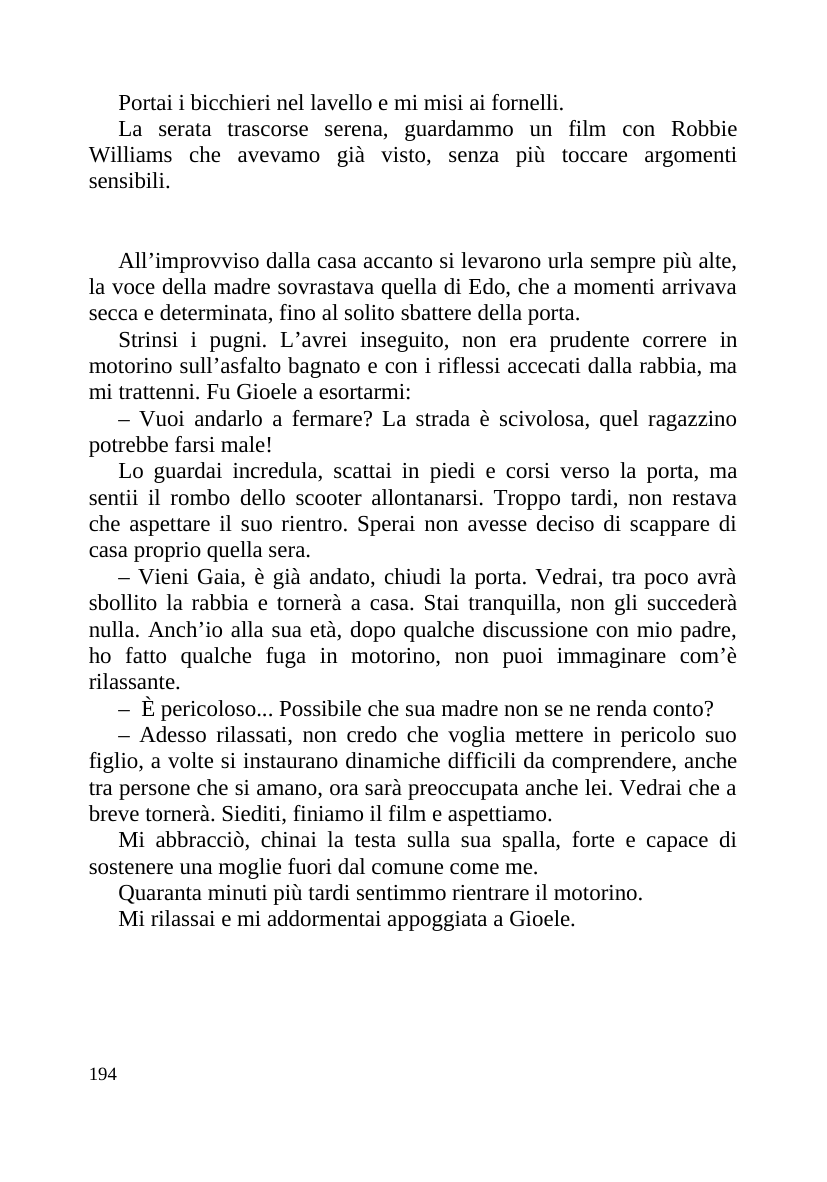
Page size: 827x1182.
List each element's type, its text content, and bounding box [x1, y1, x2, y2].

text Lo guardai incredula, scattai in piedi e corsi verso la porta, ma sentii il rombo dello scooter allontanarsi. Troppo tardi, non restava che aspettare il suo rientro. Sperai non avesse deciso di scappare di casa proprio quella sera. [88, 457, 738, 563]
text Portai i bicchieri nel lavello e mi misi ai fornelli. [88, 88, 738, 115]
text La serata trascorse serena, guardammo un film con Robbie Williams che avevamo già visto, senza più toccare argomenti sensibili. [88, 115, 738, 194]
text Strinsi i pugni. L’avrei inseguito, non era prudente correre in motorino sull’asfalto bagnato e con i riflessi accecati dalla rabbia, ma mi trattenni. Fu Gioele a esortarmi: [88, 326, 738, 405]
text Mi abbracciò, chinai la testa sulla sua spalla, forte e capace di sostenere una moglie fuori dal comune come me. [88, 826, 738, 879]
text – è pericoloso... Possibile che sua madre non se ne renda conto? [88, 695, 738, 721]
text Quaranta minuti più tardi sentimmo rientrare il motorino. [88, 879, 738, 906]
text – Vieni Gaia, è già andato, chiudi la porta. Vedrai, tra poco avrà sbollito la rabbia e tornerà a casa. Stai tranquilla, non gli succederà nulla. Anch’io alla sua età, dopo qualche discussione con mio padre, ho fatto qualche fuga in motorino, non puoi immaginare com’è rilassante. [88, 563, 738, 695]
text All’improvviso dalla casa accanto si levarono urla sempre più alte, la voce della madre sovrastava quella di Edo, che a momenti arrivava secca e determinata, fino al solito sbattere della porta. [88, 247, 738, 326]
text Mi rilassai e mi addormentai appoggiata a Gioele. [88, 906, 738, 932]
text – Adesso rilassati, non credo che voglia mettere in pericolo suo figlio, a volte si instaurano dinamiche difficili da comprendere, anche tra persone che si amano, ora sarà preoccupata anche lei. Vedrai che a breve tornerà. Siediti, finiamo il film e aspettiamo. [88, 721, 738, 826]
text – Vuoi andarlo a fermare? La strada è scivolosa, quel ragazzino potrebbe farsi male! [88, 405, 738, 457]
